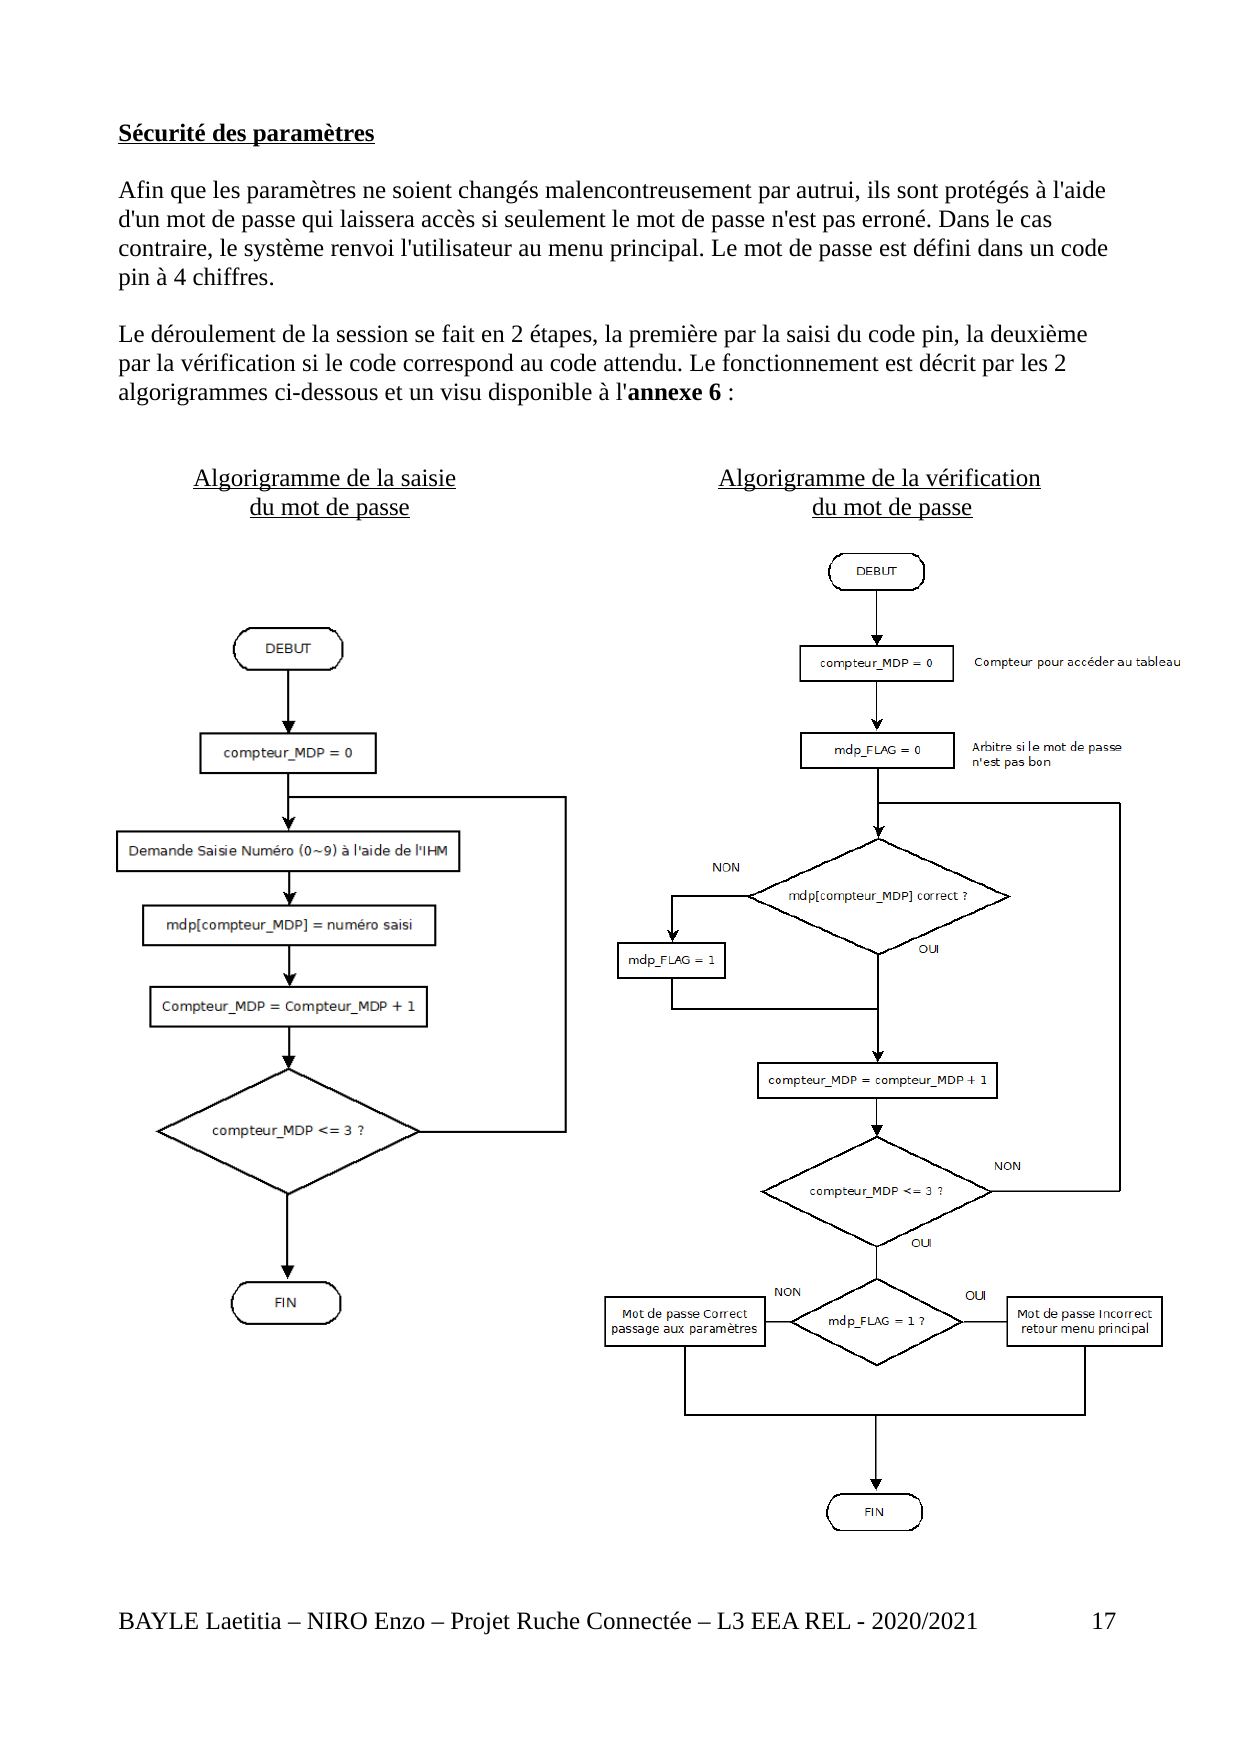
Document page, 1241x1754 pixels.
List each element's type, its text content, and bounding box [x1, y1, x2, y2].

text Afin que les paramètres ne soient changés malencontreusement par autrui, ils sont protégés à l'aide d'un mot de passe qui laissera accès si seulement le mot de passe n'est pas erroné. Dans le cas contraire, le système renvoi l'utilisateur au menu principal. Le mot de passe est défini dans un code pin à 4 chiffres. [118, 176, 1122, 291]
text du mot de passe du mot de passe [118, 492, 1122, 521]
text Sécurité des paramètres [118, 118, 1122, 147]
text Algorigramme de la saisie Algorigramme de la vérification [118, 463, 1122, 492]
text Le déroulement de la session se fait en 2 étapes, la première par la saisi du code pin, la deuxième par la vérification si le code correspond au code attendu. Le fonctionnement est décrit par les 2 algorigrammes ci-dessous et un visu disponible à l'annexe 6 : [118, 319, 1122, 406]
picture [116, 627, 572, 1326]
